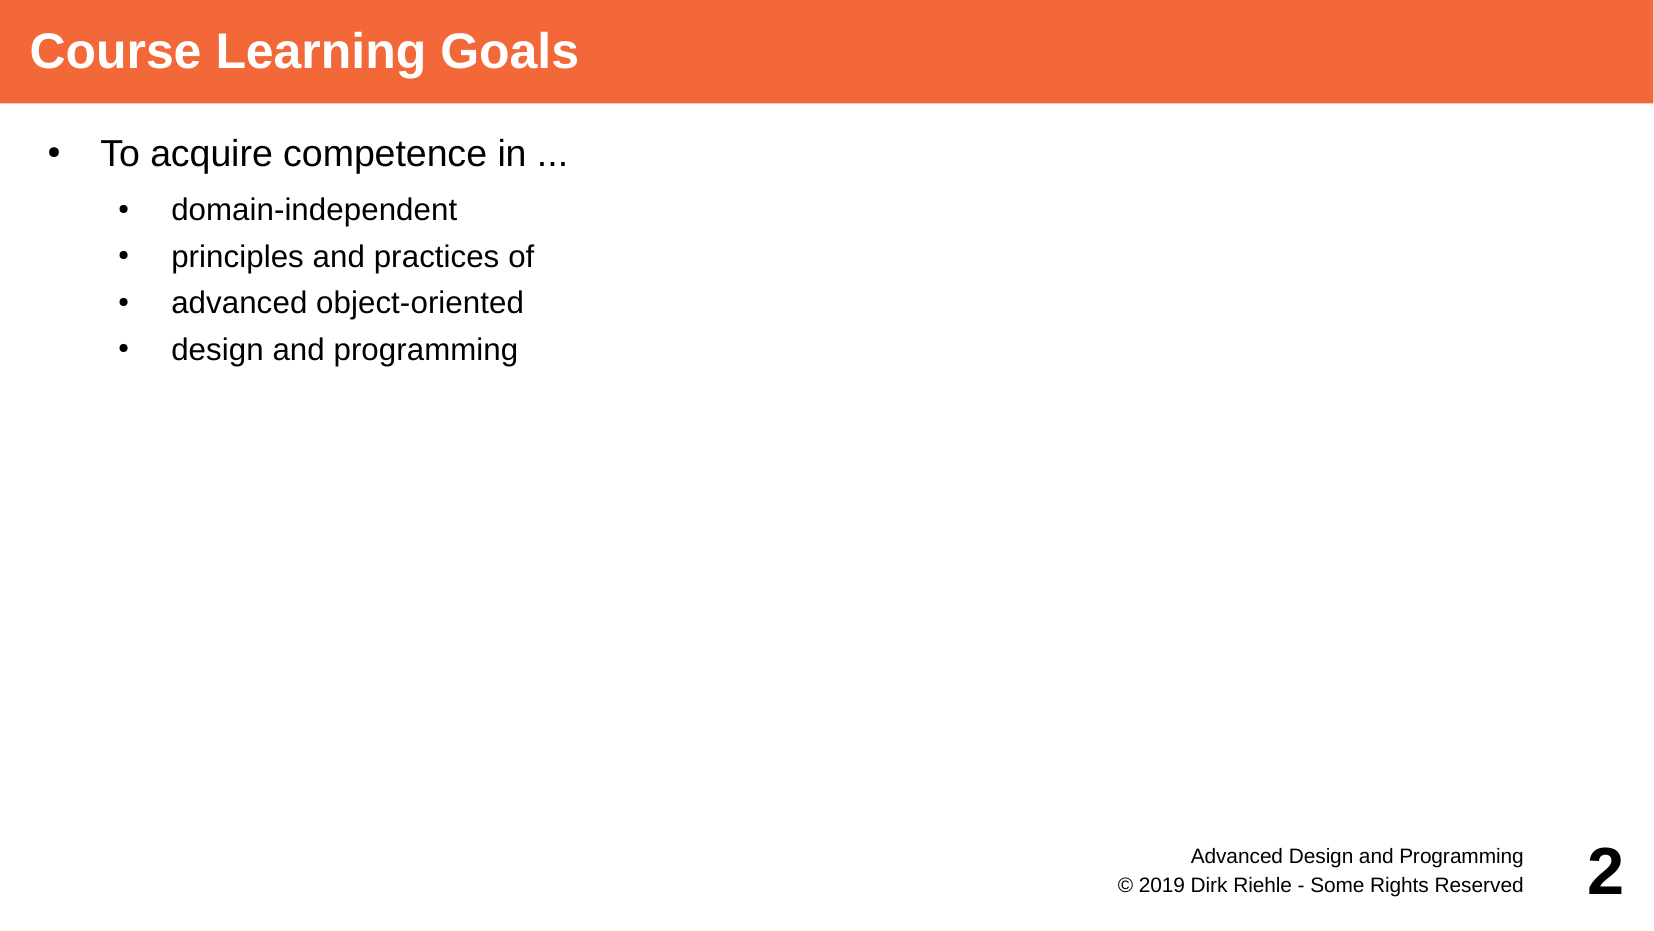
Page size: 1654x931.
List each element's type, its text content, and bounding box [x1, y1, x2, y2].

title Course Learning Goals [0, 0, 1654, 104]
list To acquire competence in ... domain-independent principles and practices of advanced object-oriented design and programming [29, 132, 1625, 813]
